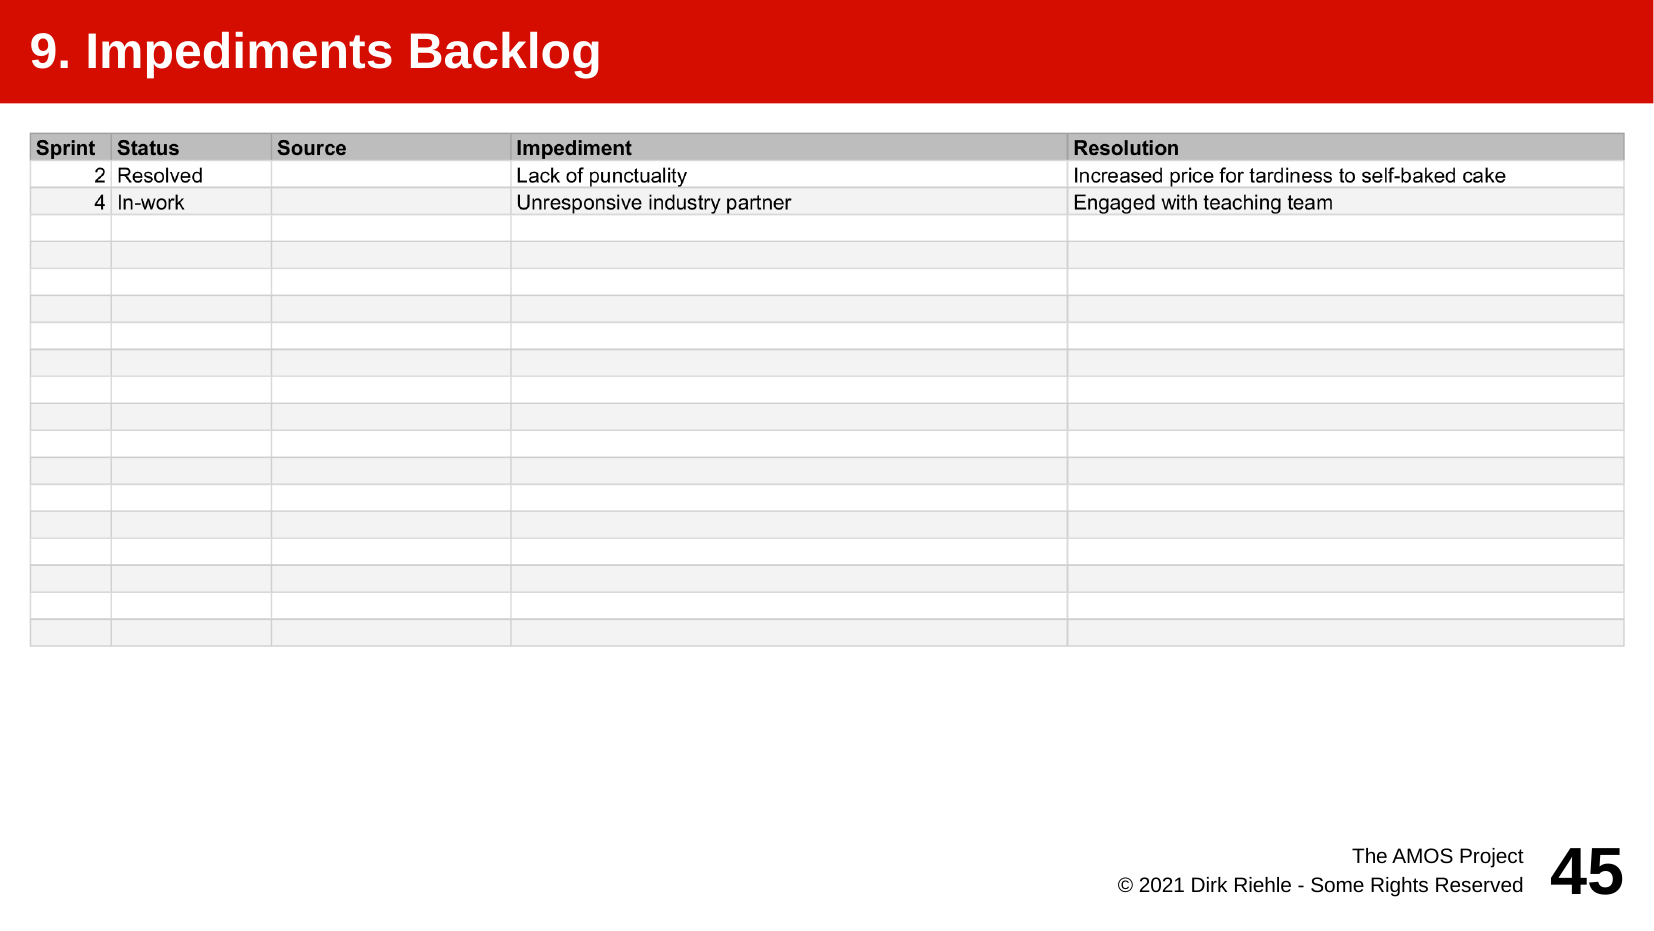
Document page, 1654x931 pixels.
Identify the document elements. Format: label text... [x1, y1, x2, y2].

title 9. Impediments Backlog [0, 0, 1654, 104]
picture [29, 132, 1625, 647]
